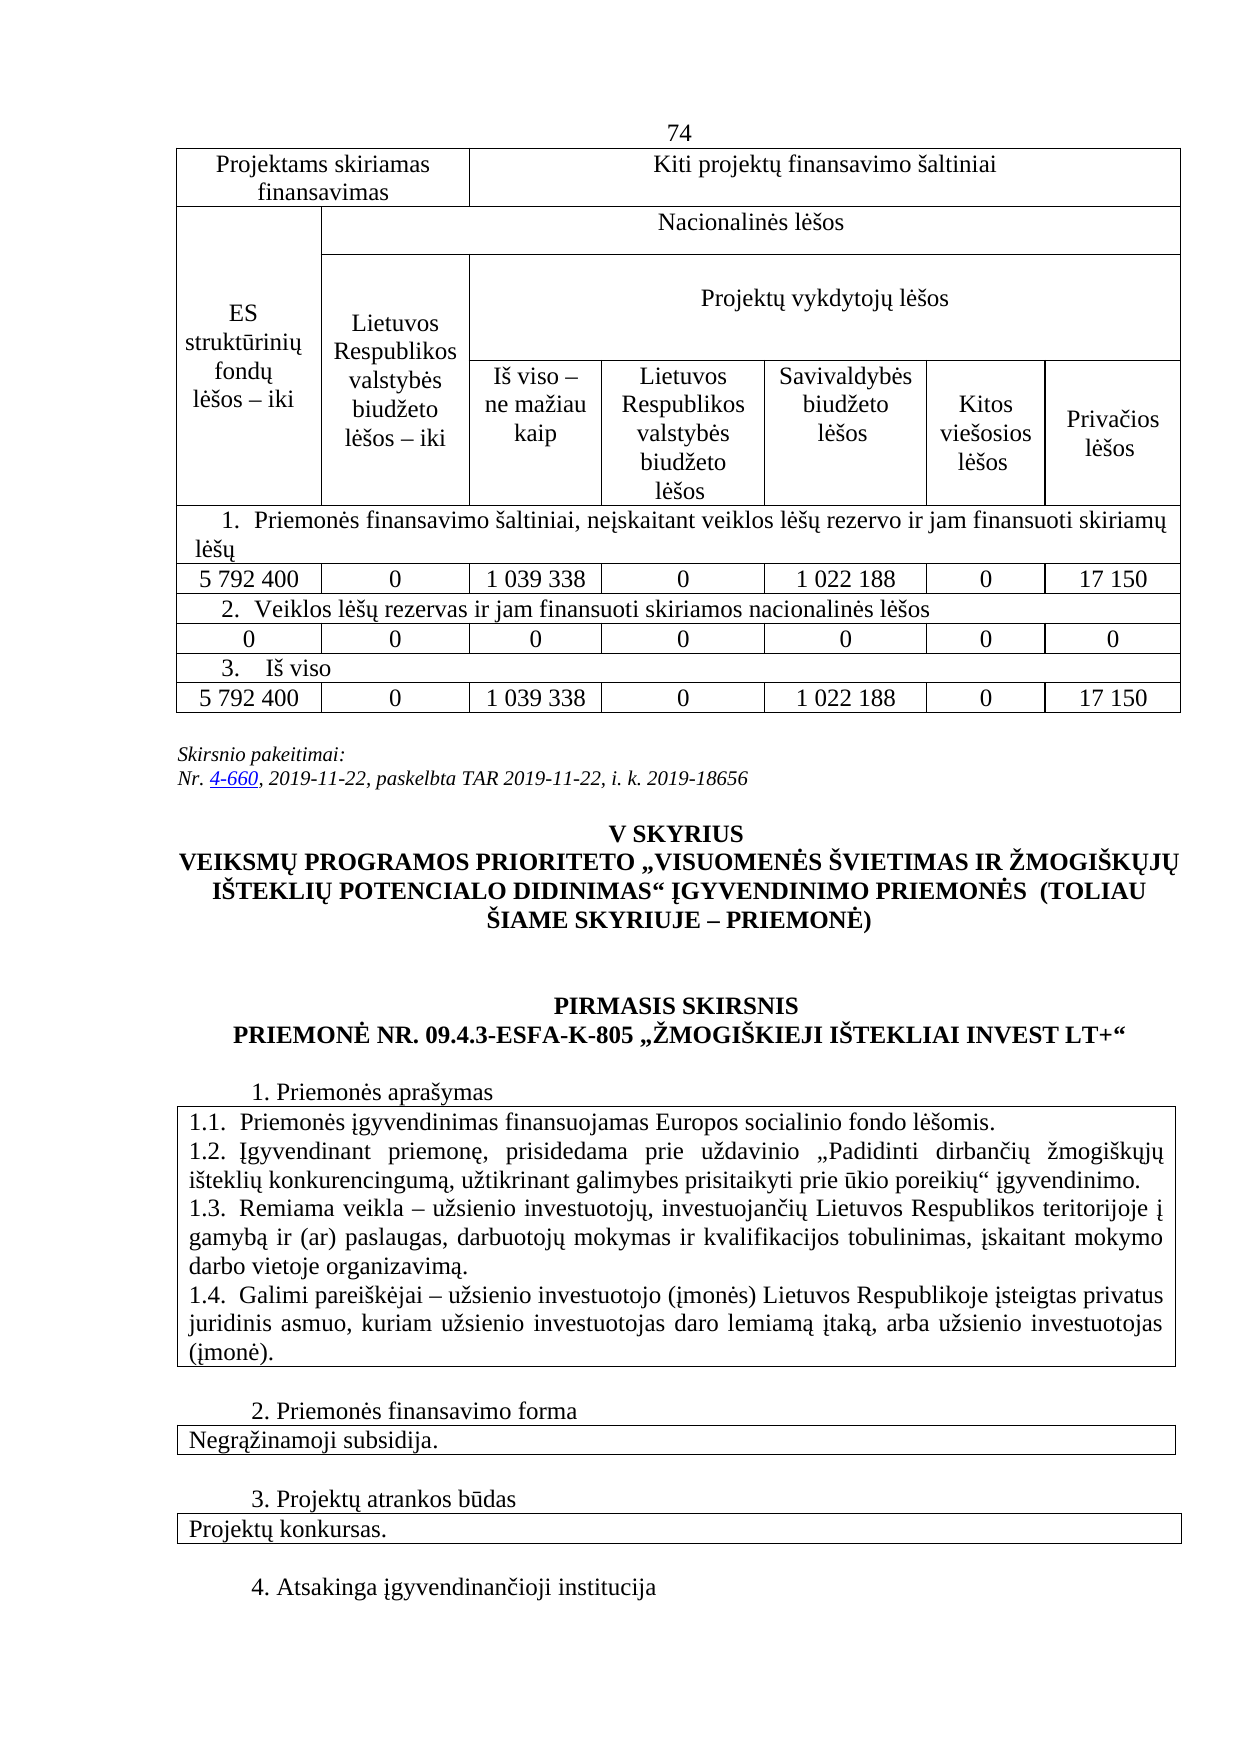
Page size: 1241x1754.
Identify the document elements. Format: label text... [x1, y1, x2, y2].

table_cell 0 [177, 624, 321, 652]
text 3. Projektų atrankos būdas [177, 1484, 1181, 1513]
table_cell 0 [927, 564, 1044, 593]
table_cell 1 022 188 [765, 564, 926, 593]
text PIRMASIS SKIRSNIS [177, 991, 1181, 1020]
text Skirsnio pakeitimai: [177, 742, 1181, 766]
text 2. Priemonės finansavimo forma [177, 1396, 1181, 1424]
table_cell 0 [765, 624, 926, 652]
table_cell 5 792 400 [177, 683, 321, 712]
table_header Projektams skiriamas finansavimas [177, 149, 469, 206]
table_cell 0 [322, 564, 469, 593]
text 1. Priemonės aprašymas [177, 1077, 1181, 1106]
table_cell 1 022 188 [765, 683, 926, 712]
table_cell 0 [602, 683, 764, 712]
table_cell Lietuvos Respublikos valstybės biudžeto lėšos – iki [322, 255, 469, 504]
table_cell Projektų vykdytojų lėšos [470, 255, 1180, 360]
table_header Kiti projektų finansavimo šaltiniai [470, 149, 1180, 206]
text V SKYRIUS [177, 819, 1181, 847]
table_cell Lietuvos Respublikos valstybės biudžeto lėšos [602, 361, 764, 504]
table_cell Savivaldybės biudžeto lėšos [765, 361, 926, 504]
table_cell Nacionalinės lėšos [322, 207, 1180, 253]
table_cell 0 [927, 624, 1044, 652]
table_header Projektų konkursas. [178, 1514, 1181, 1543]
table_cell ES struktūrinių fondų lėšos – iki [177, 207, 321, 504]
table_cell 1.3. Remiama veikla – užsienio investuotojų, investuojančių Lietuvos Respublikos teritorijoje į gamybą ir (ar) paslaugas, darbuotojų mokymas ir kvalifikacijos tobulinimas, įskaitant mokymo darbo vietoje organizavimą. [178, 1194, 1175, 1280]
table_cell 0 [602, 624, 764, 652]
text PRIEMONĖ NR. 09.4.3-ESFA-K-805 „Žmogiškieji ištekliai Invest LT+“ [177, 1020, 1181, 1049]
text 4. Atsakinga įgyvendinančioji institucija [177, 1572, 1181, 1601]
table_cell 0 [322, 683, 469, 712]
table_cell 0 [322, 624, 469, 652]
table_cell 1.4. Galimi pareiškėjai – užsienio investuotojo (įmonės) Lietuvos Respublikoje įsteigtas privatus juridinis asmuo, kuriam užsienio investuotojas daro lemiamą įtaką, arba užsienio investuotojas (įmonė). [178, 1280, 1175, 1366]
table_cell 0 [602, 564, 764, 593]
table_cell 0 [927, 683, 1044, 712]
table_cell 17 150 [1046, 683, 1180, 712]
table_cell 1 039 338 [470, 683, 601, 712]
table_cell Iš viso – ne mažiau kaip [470, 361, 601, 504]
table_cell 3. Iš viso [177, 654, 1180, 682]
text Nr. 4-660, 2019-11-22, paskelbta TAR 2019-11-22, i. k. 2019-18656 [177, 766, 1181, 790]
table_cell 1 039 338 [470, 564, 601, 593]
table_cell 2. Veiklos lėšų rezervas ir jam finansuoti skiriamos nacionalinės lėšos [177, 594, 1180, 623]
table_cell 1.2. Įgyvendinant priemonę, prisidedama prie uždavinio „Padidinti dirbančių žmogiškųjų išteklių konkurencingumą, užtikrinant galimybes prisitaikyti prie ūkio poreikių“ įgyvendinimo. [178, 1136, 1175, 1193]
table_cell 1. Priemonės finansavimo šaltiniai, neįskaitant veiklos lėšų rezervo ir jam finansuoti skiriamų lėšų [177, 506, 1180, 563]
table_cell Privačios lėšos [1046, 361, 1180, 504]
table_header 1.1. Priemonės įgyvendinimas finansuojamas Europos socialinio fondo lėšomis. [178, 1107, 1175, 1136]
table_header Negrąžinamoji subsidija. [178, 1426, 1175, 1454]
table_cell Kitos viešosios lėšos [927, 361, 1044, 504]
text VEIKSMŲ PROGRAMOS PRIORITETO „VISUOMENĖS ŠVIETIMAS IR ŽMOGIŠKŲJŲ IŠTEKLIŲ POTENCIALO DIDINIMAS“ ĮGYVENDINIMO PRIEMONĖS (TOLIAU ŠIAME SKYRIUJE – PRIEMONĖ) [177, 847, 1181, 934]
table_cell 17 150 [1046, 564, 1180, 593]
table_cell 5 792 400 [177, 564, 321, 593]
table_cell 0 [470, 624, 601, 652]
table_cell 0 [1046, 624, 1180, 652]
